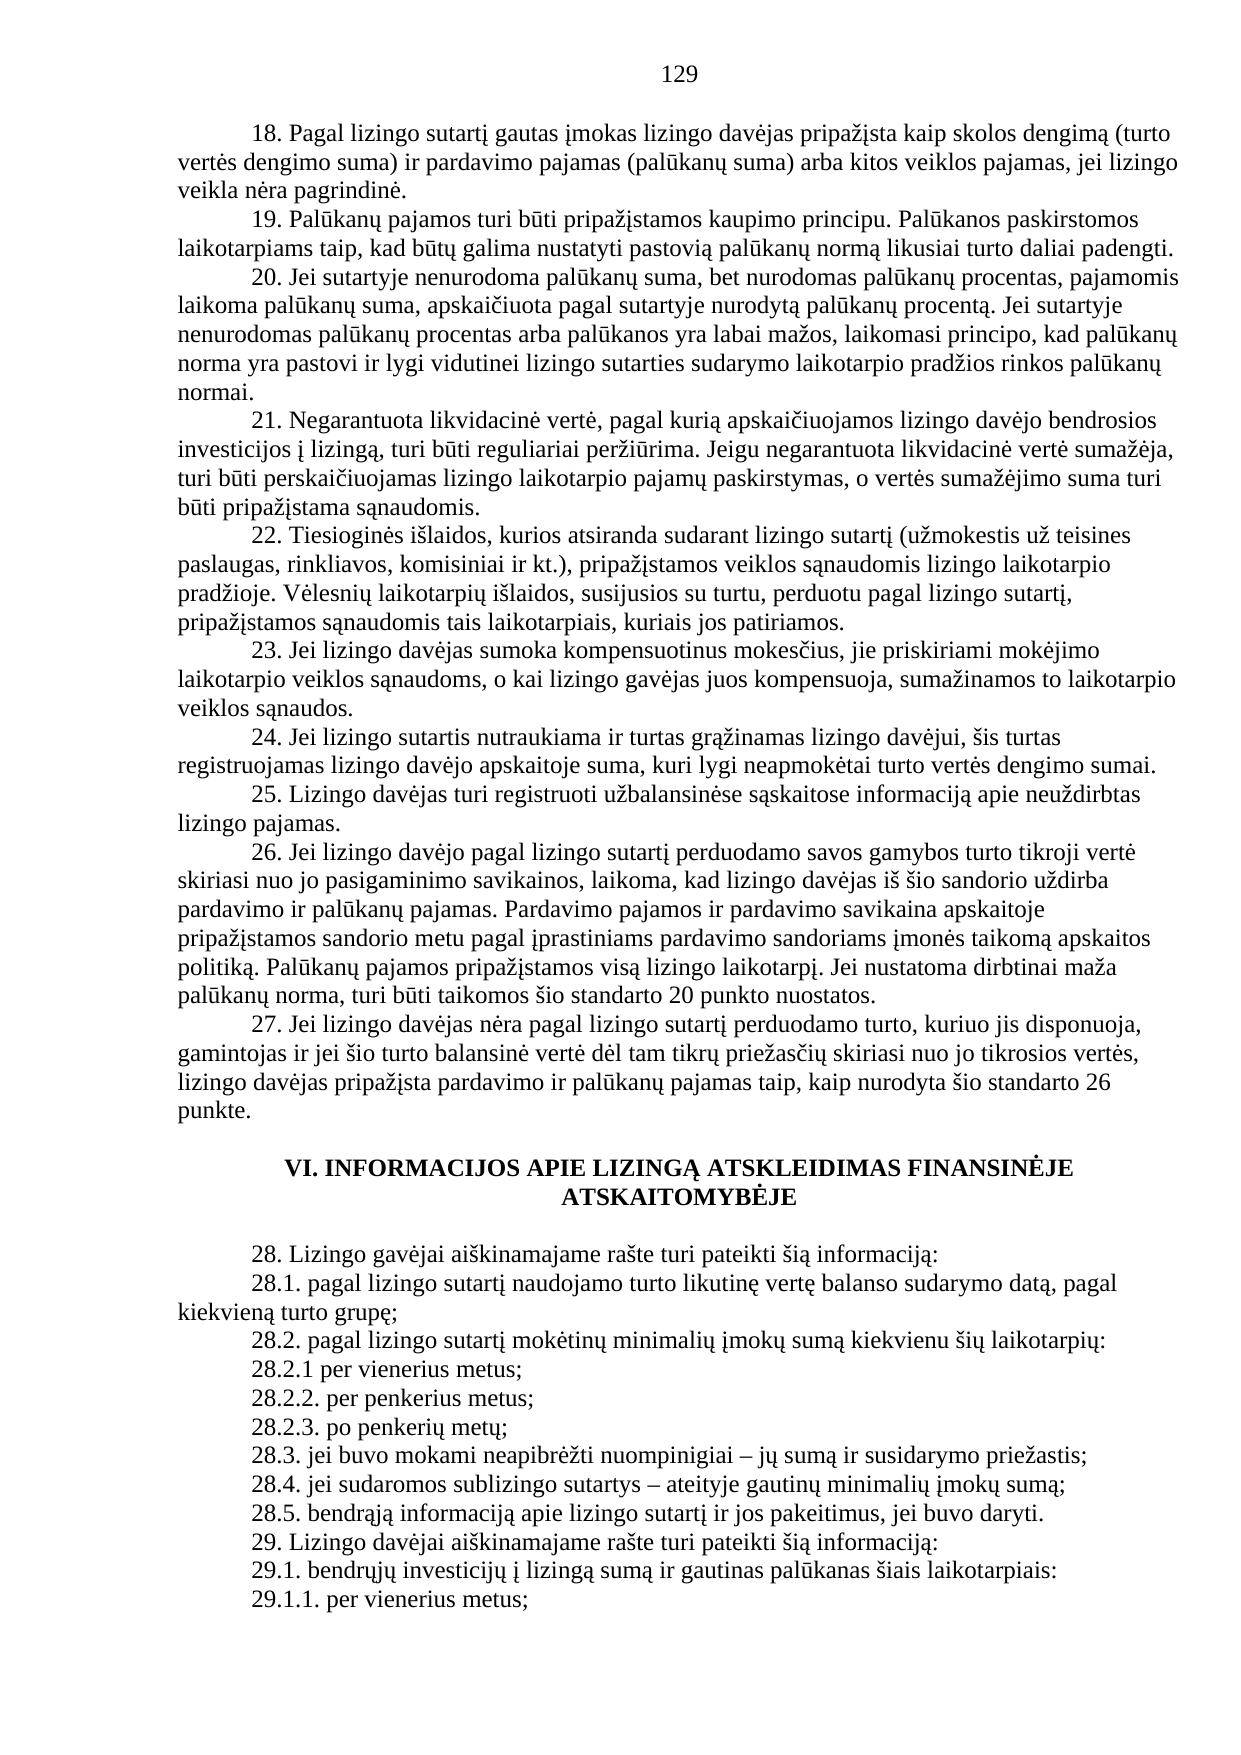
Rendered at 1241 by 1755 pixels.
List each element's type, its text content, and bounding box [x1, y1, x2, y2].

text 28.3. jei buvo mokami neapibrėžti nuompinigiai – jų sumą ir susidarymo priežastis; [177, 1441, 1181, 1469]
text 19. Palūkanų pajamos turi būti pripažįstamos kaupimo principu. Palūkanos paskirstomos laikotarpiams taip, kad būtų galima nustatyti pastovią palūkanų normą likusiai turto daliai padengti. [177, 204, 1181, 262]
text 25. Lizingo davėjas turi registruoti užbalansinėse sąskaitose informaciją apie neuždirbtas lizingo pajamas. [177, 779, 1181, 837]
text 28.1. pagal lizingo sutartį naudojamo turto likutinę vertę balanso sudarymo datą, pagal kiekvieną turto grupę; [177, 1268, 1181, 1326]
text 28.5. bendrąją informaciją apie lizingo sutartį ir jos pakeitimus, jei buvo daryti. [177, 1498, 1181, 1527]
text 28.4. jei sudaromos sublizingo sutartys – ateityje gautinų minimalių įmokų sumą; [177, 1469, 1181, 1498]
text 28.2.1 per vienerius metus; [177, 1354, 1181, 1383]
text 27. Jei lizingo davėjas nėra pagal lizingo sutartį perduodamo turto, kuriuo jis disponuoja, gamintojas ir jei šio turto balansinė vertė dėl tam tikrų priežasčių skiriasi nuo jo tikrosios vertės, lizingo davėjas pripažįsta pardavimo ir palūkanų pajamas taip, kaip nurodyta šio standarto 26 punkte. [177, 1009, 1181, 1124]
text 18. Pagal lizingo sutartį gautas įmokas lizingo davėjas pripažįsta kaip skolos dengimą (turto vertės dengimo suma) ir pardavimo pajamas (palūkanų suma) arba kitos veiklos pajamas, jei lizingo veikla nėra pagrindinė. [177, 118, 1181, 204]
text 23. Jei lizingo davėjas sumoka kompensuotinus mokesčius, jie priskiriami mokėjimo laikotarpio veiklos sąnaudoms, o kai lizingo gavėjas juos kompensuoja, sumažinamos to laikotarpio veiklos sąnaudos. [177, 636, 1181, 722]
text 22. Tiesioginės išlaidos, kurios atsiranda sudarant lizingo sutartį (užmokestis už teisines paslaugas, rinkliavos, komisiniai ir kt.), pripažįstamos veiklos sąnaudomis lizingo laikotarpio pradžioje. Vėlesnių laikotarpių išlaidos, susijusios su turtu, perduotu pagal lizingo sutartį, pripažįstamos sąnaudomis tais laikotarpiais, kuriais jos patiriamos. [177, 521, 1181, 636]
text 28.2.2. per penkerius metus; [177, 1383, 1181, 1412]
text 29. Lizingo davėjai aiškinamajame rašte turi pateikti šią informaciją: [177, 1527, 1181, 1556]
text 20. Jei sutartyje nenurodoma palūkanų suma, bet nurodomas palūkanų procentas, pajamomis laikoma palūkanų suma, apskaičiuota pagal sutartyje nurodytą palūkanų procentą. Jei sutartyje nenurodomas palūkanų procentas arba palūkanos yra labai mažos, laikomasi principo, kad palūkanų norma yra pastovi ir lygi vidutinei lizingo sutarties sudarymo laikotarpio pradžios rinkos palūkanų normai. [177, 262, 1181, 406]
text 29.1.1. per vienerius metus; [177, 1584, 1181, 1613]
text 26. Jei lizingo davėjo pagal lizingo sutartį perduodamo savos gamybos turto tikroji vertė skiriasi nuo jo pasigaminimo savikainos, laikoma, kad lizingo davėjas iš šio sandorio uždirba pardavimo ir palūkanų pajamas. Pardavimo pajamos ir pardavimo savikaina apskaitoje pripažįstamos sandorio metu pagal įprastiniams pardavimo sandoriams įmonės taikomą apskaitos politiką. Palūkanų pajamos pripažįstamos visą lizingo laikotarpį. Jei nustatoma dirbtinai maža palūkanų norma, turi būti taikomos šio standarto 20 punkto nuostatos. [177, 837, 1181, 1009]
text 28.2.3. po penkerių metų; [177, 1412, 1181, 1441]
text 28.2. pagal lizingo sutartį mokėtinų minimalių įmokų sumą kiekvienu šių laikotarpių: [177, 1326, 1181, 1354]
text 24. Jei lizingo sutartis nutraukiama ir turtas grąžinamas lizingo davėjui, šis turtas registruojamas lizingo davėjo apskaitoje suma, kuri lygi neapmokėtai turto vertės dengimo sumai. [177, 722, 1181, 779]
text 21. Negarantuota likvidacinė vertė, pagal kurią apskaičiuojamos lizingo davėjo bendrosios investicijos į lizingą, turi būti reguliariai peržiūrima. Jeigu negarantuota likvidacinė vertė sumažėja, turi būti perskaičiuojamas lizingo laikotarpio pajamų paskirstymas, o vertės sumažėjimo suma turi būti pripažįstama sąnaudomis. [177, 406, 1181, 521]
text 29.1. bendrųjų investicijų į lizingą sumą ir gautinas palūkanas šiais laikotarpiais: [177, 1556, 1181, 1584]
text VI. INFORMACIJOS APIE LIZINGĄ ATSKLEIDIMAS FINANSINĖJE ATSKAITOMYBĖJE [177, 1153, 1181, 1211]
text 28. Lizingo gavėjai aiškinamajame rašte turi pateikti šią informaciją: [177, 1239, 1181, 1268]
